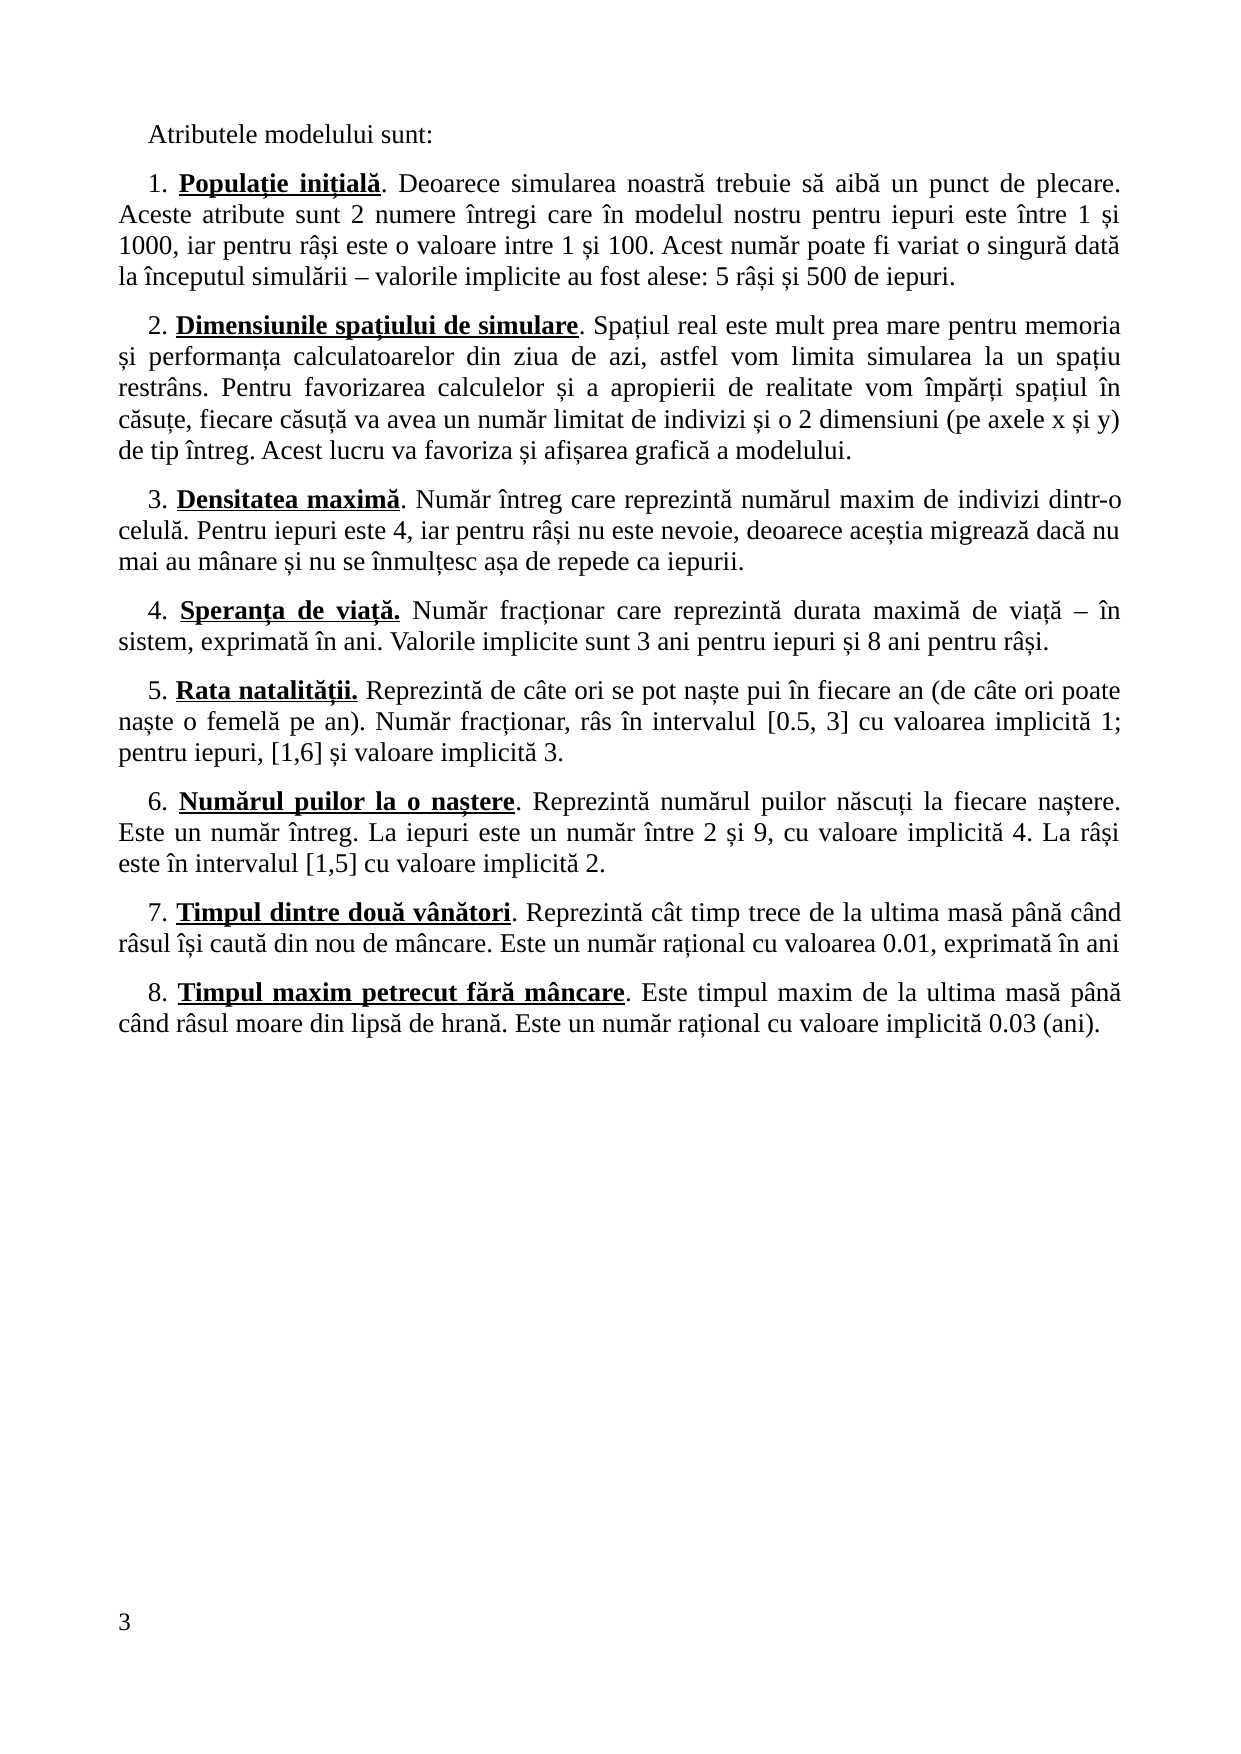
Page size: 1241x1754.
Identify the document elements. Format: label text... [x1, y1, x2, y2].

text Atributele modelului sunt: [118, 118, 1122, 149]
text 5. Rata natalității. Reprezintă de câte ori se pot naște pui în fiecare an (de câte ori poate naște o femelă pe an). Număr fracționar, râs în intervalul [0.5, 3] cu valoarea implicită 1; pentru iepuri, [1,6] și valoare implicită 3. [118, 674, 1122, 767]
text 7. Timpul dintre două vânători. Reprezintă cât timp trece de la ultima masă până când râsul își caută din nou de mâncare. Este un număr rațional cu valoarea 0.01, exprimată în ani [118, 896, 1122, 958]
text 2. Dimensiunile spațiului de simulare. Spațiul real este mult prea mare pentru memoria și performanța calculatoarelor din ziua de azi, astfel vom limita simularea la un spațiu restrâns. Pentru favorizarea calculelor și a apropierii de realitate vom împărți spațiul în căsuțe, fiecare căsuță va avea un număr limitat de indivizi și o 2 dimensiuni (pe axele x și y) de tip întreg. Acest lucru va favoriza și afișarea grafică a modelului. [118, 309, 1122, 465]
text 8. Timpul maxim petrecut fără mâncare. Este timpul maxim de la ultima masă până când râsul moare din lipsă de hrană. Este un număr rațional cu valoare implicită 0.03 (ani). [118, 976, 1122, 1038]
text 1. Populație inițială. Deoarece simularea noastră trebuie să aibă un punct de plecare. Aceste atribute sunt 2 numere întregi care în modelul nostru pentru iepuri este între 1 și 1000, iar pentru râși este o valoare intre 1 și 100. Acest număr poate fi variat o singură dată la începutul simulării – valorile implicite au fost alese: 5 râși și 500 de iepuri. [118, 167, 1122, 292]
text 3. Densitatea maximă. Număr întreg care reprezintă numărul maxim de indivizi dintr-o celulă. Pentru iepuri este 4, iar pentru râși nu este nevoie, deoarece aceștia migrează dacă nu mai au mânare și nu se înmulțesc așa de repede ca iepurii. [118, 483, 1122, 576]
text 6. Numărul puilor la o naștere. Reprezintă numărul puilor născuți la fiecare naștere. Este un număr întreg. La iepuri este un număr între 2 și 9, cu valoare implicită 4. La râși este în intervalul [1,5] cu valoare implicită 2. [118, 785, 1122, 878]
text 4. Speranța de viață. Număr fracționar care reprezintă durata maximă de viață – în sistem, exprimată în ani. Valorile implicite sunt 3 ani pentru iepuri și 8 ani pentru râși. [118, 594, 1122, 656]
